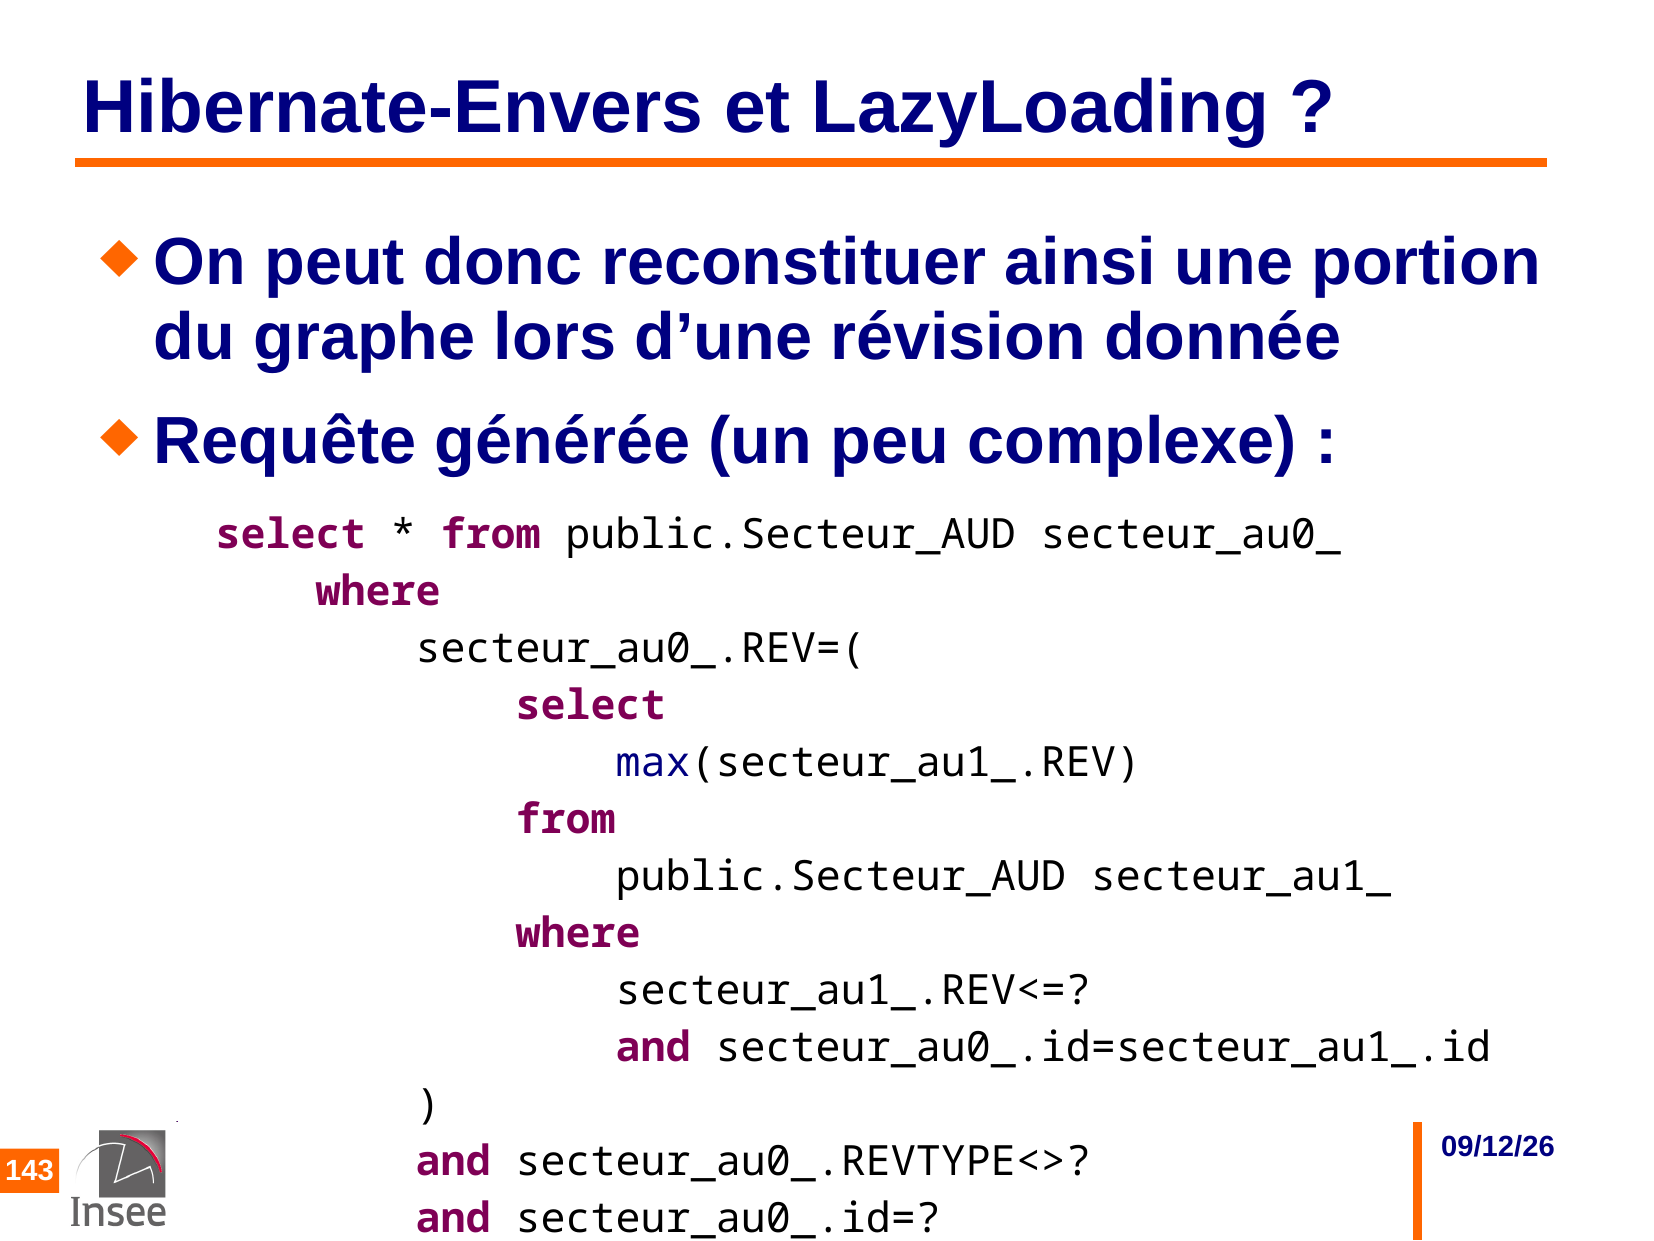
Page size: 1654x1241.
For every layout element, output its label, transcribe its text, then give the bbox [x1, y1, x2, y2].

picture [62, 1121, 178, 1241]
list On peut donc reconstituer ainsi une portion du graphe lors d’une révision donnée Requête générée (un peu complexe) : [82, 224, 1571, 1063]
title Hibernate-Envers et LazyLoading ? [82, 49, 1619, 163]
text_box select * from public.Secteur_AUD secteur_au0_ where secteur_au0_.REV=( select max(secteur_au1_.REV) from public.Secteur_AUD secteur_au1_ where secteur_au1_.REV<=? and secteur_au0_.id=secteur_au1_.id ) and secteur_au0_.REVTYPE<>? and secteur_au0_.id=? [200, 496, 1583, 1188]
